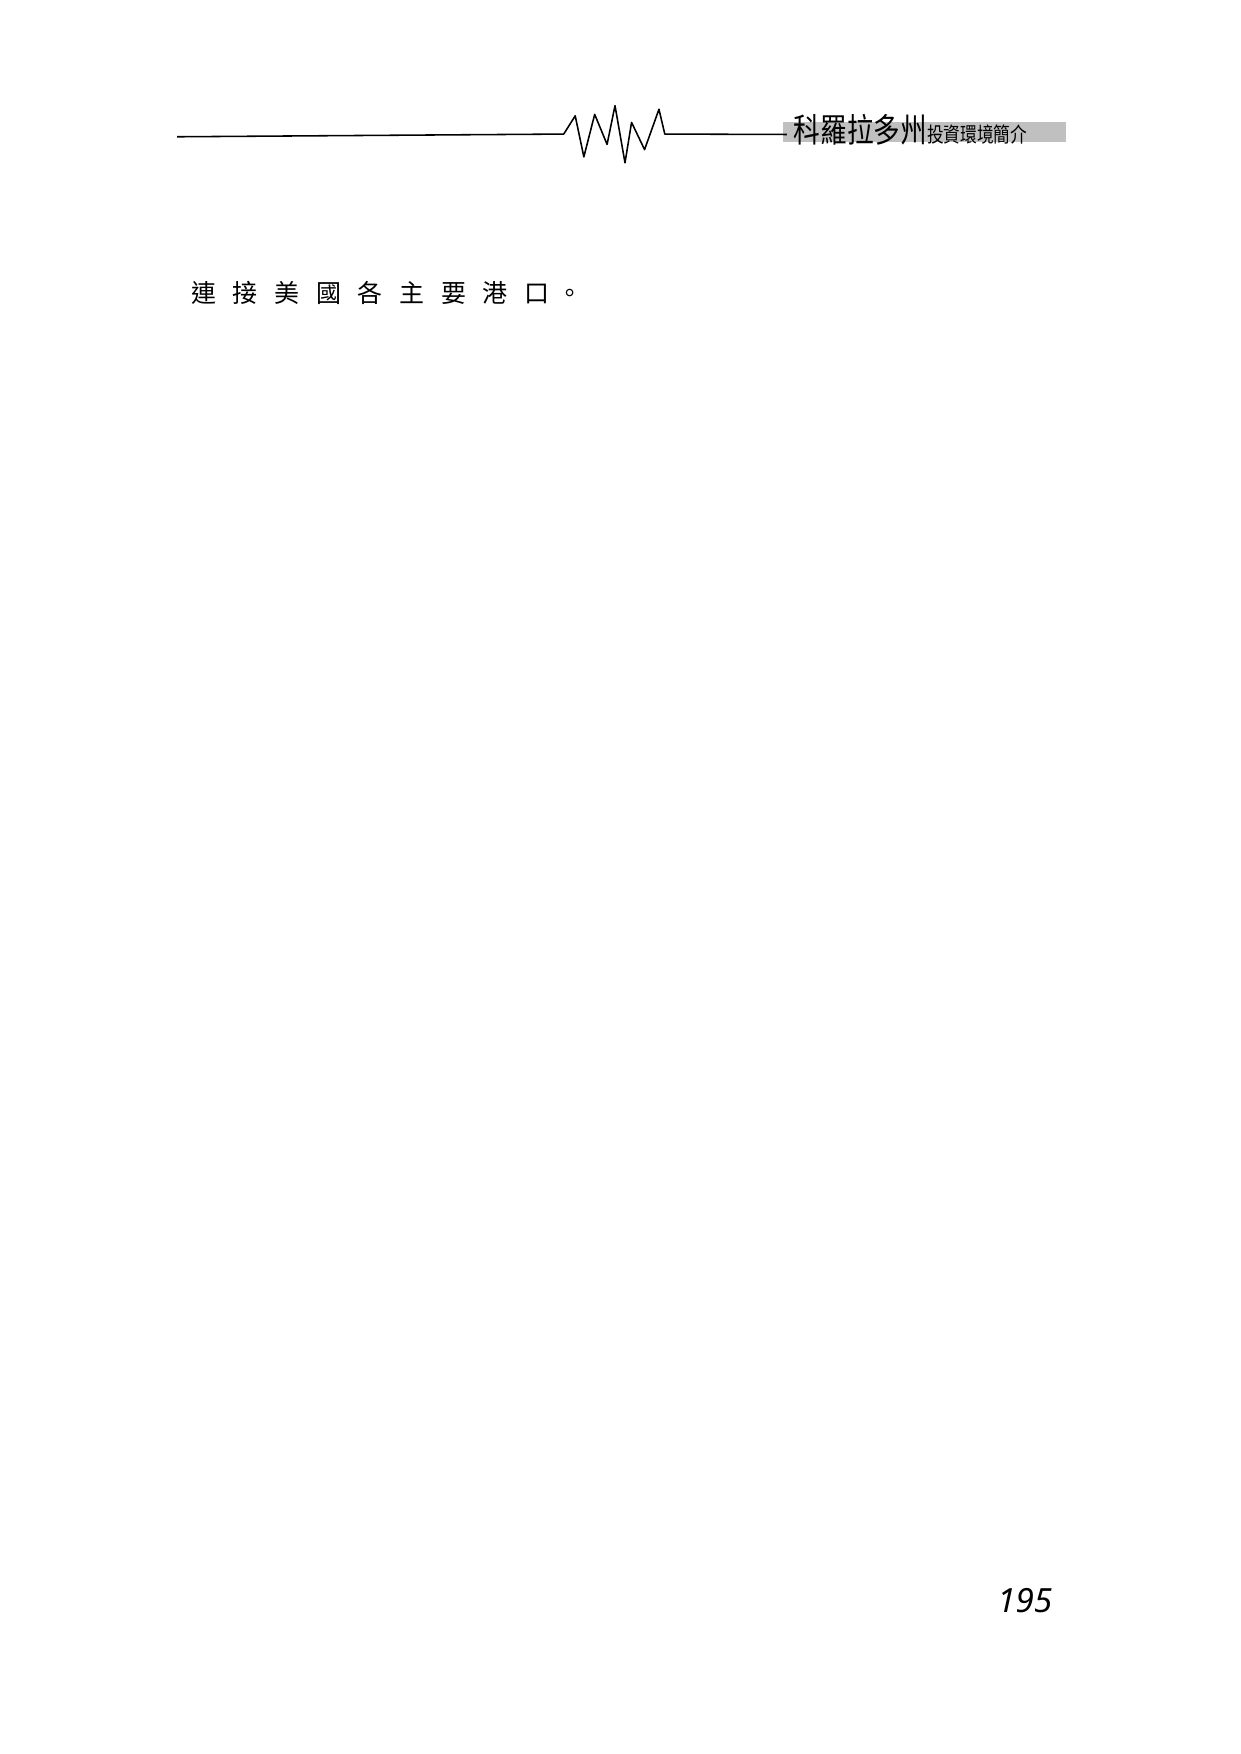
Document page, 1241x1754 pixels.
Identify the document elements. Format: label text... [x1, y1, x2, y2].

text 連接美國各主要港口。 [183, 250, 1058, 313]
